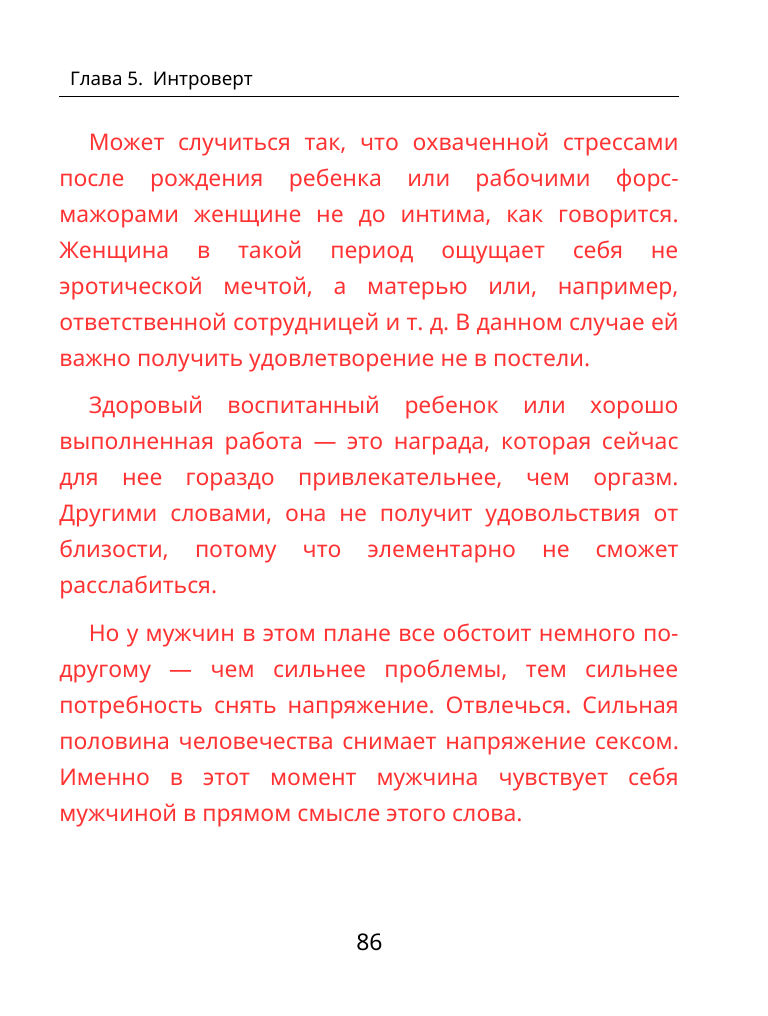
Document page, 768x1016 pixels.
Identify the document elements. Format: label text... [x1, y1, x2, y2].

text Здоровый воспитанный ребенок или хорошо выполненная работа — это награда, которая сейчас для нее гораздо привлекательнее, чем оргазм. Другими словами, она не получит удовольствия от близости, потому что элементарно не сможет расслабиться. [59, 389, 679, 600]
text Но у мужчин в этом плане все обстоит немного по-другому — чем сильнее проблемы, тем сильнее потребность снять напряжение. Отвлечься. Сильная половина человечества снимает напряжение сексом. Именно в этот момент мужчина чувствует себя мужчиной в прямом смысле этого слова. [59, 617, 679, 828]
text Может случиться так, что охваченной стрессами после рождения ребенка или рабочими форс-мажорами женщине не до интима, как говорится. Женщина в такой период ощущает себя не эротической мечтой, а матерью или, например, ответственной сотрудницей и т. д. В данном случае ей важно получить удовлетворение не в постели. [59, 126, 679, 373]
